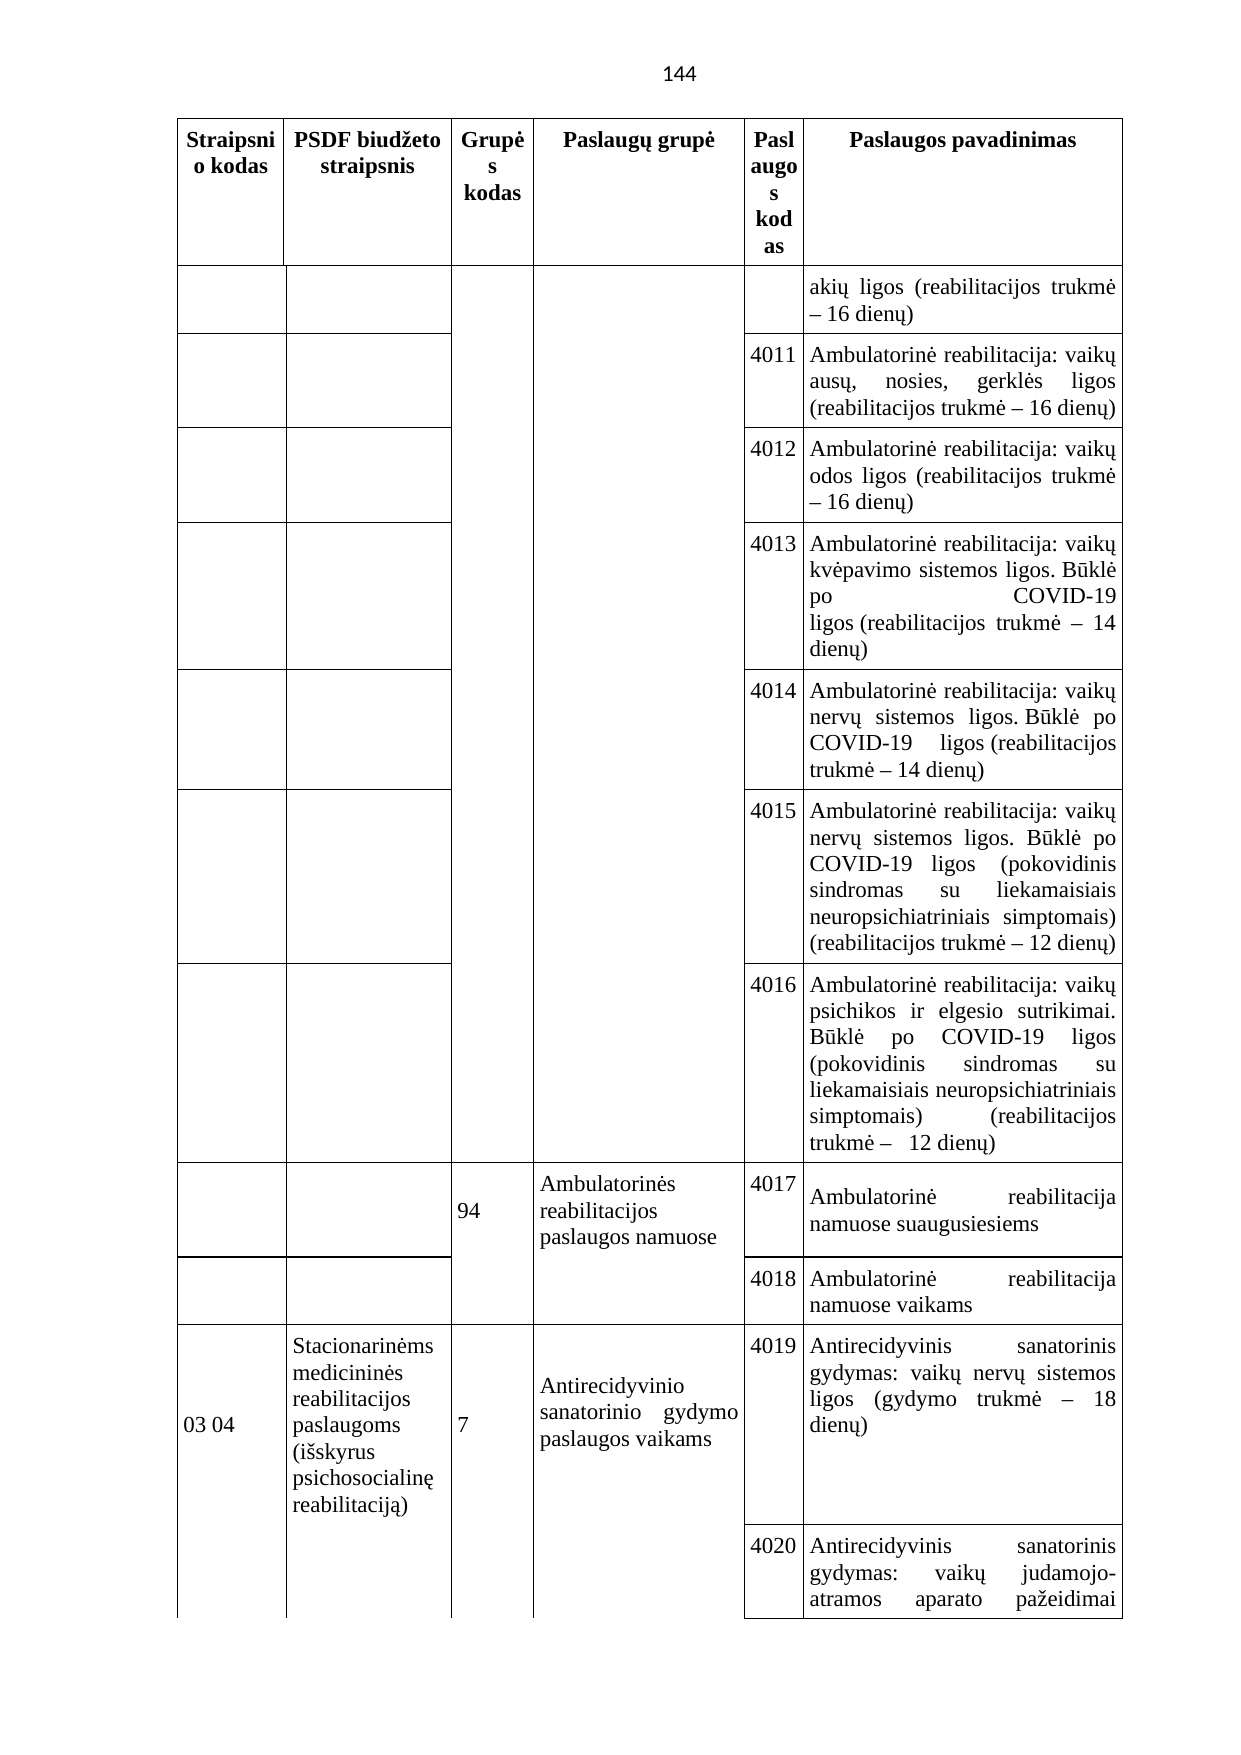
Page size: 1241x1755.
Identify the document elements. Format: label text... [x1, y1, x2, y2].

table_cell [534, 963, 744, 1162]
table_cell [534, 333, 744, 427]
table_cell 4020 [745, 1525, 803, 1618]
table_header Paslaugų grupė [534, 119, 744, 265]
table_cell 4018 [745, 1258, 803, 1324]
table_cell [178, 964, 286, 1162]
table_cell 4012 [745, 428, 803, 522]
table_cell [178, 1524, 286, 1618]
table_header Straipsnio kodas [178, 119, 283, 265]
table_cell [534, 1524, 744, 1618]
table_cell [287, 523, 451, 668]
table_cell [452, 522, 533, 668]
table_cell Ambulatorinė reabilitacija: vaikų nervų sistemos ligos. Būklė po COVID-19 ligos (pokovidinis sindromas su liekamaisiais neuropsichiatriniais simptomais) (reabilitacijos trukmė – 12 dienų) [804, 790, 1122, 962]
table_cell [287, 670, 451, 789]
table_cell [287, 266, 451, 333]
table_cell [452, 1256, 533, 1324]
table_cell [178, 523, 286, 668]
table_cell [745, 266, 803, 333]
table_cell Ambulatorinės reabilitacijos paslaugos namuose [534, 1163, 744, 1256]
table_cell Antirecidyvinio sanatorinio gydymo paslaugos vaikams [534, 1325, 744, 1524]
table_cell [534, 427, 744, 522]
table_cell Ambulatorinė reabilitacija namuose vaikams [804, 1258, 1122, 1324]
table_cell [178, 1258, 286, 1324]
table_header Paslaugos pavadinimas [804, 119, 1122, 265]
table_cell 4014 [745, 670, 803, 789]
table_cell [287, 1163, 451, 1256]
table_cell [178, 1163, 286, 1256]
table_cell [287, 1258, 451, 1324]
table_cell 4019 [745, 1325, 803, 1524]
table_cell 4011 [745, 334, 803, 427]
table_cell [178, 790, 286, 962]
table_cell Ambulatorinė reabilitacija: vaikų odos ligos (reabilitacijos trukmė – 16 dienų) [804, 428, 1122, 522]
table_cell [452, 333, 533, 427]
table_cell [452, 963, 533, 1162]
table_cell [178, 670, 286, 789]
table_cell Ambulatorinė reabilitacija: vaikų nervų sistemos ligos. Būklė po COVID-19 ligos (reabilitacijos trukmė – 14 dienų) [804, 670, 1122, 789]
table_cell 4017 [745, 1163, 803, 1256]
table_cell akių ligos (reabilitacijos trukmė – 16 dienų) [804, 266, 1122, 333]
table_cell [287, 428, 451, 522]
table_header Paslaugos kodas [745, 119, 803, 265]
table_cell [178, 428, 286, 522]
table_cell [287, 964, 451, 1162]
table_cell 4013 [745, 523, 803, 668]
table_cell [534, 1256, 744, 1324]
table_cell Ambulatorinė reabilitacija: vaikų kvėpavimo sistemos ligos. Būklė po COVID-19 ligos (reabilitacijos trukmė – 14 dienų) [804, 523, 1122, 668]
table_cell [178, 334, 286, 427]
table_cell 94 [452, 1163, 533, 1256]
table_cell [534, 789, 744, 962]
table_cell 4016 [745, 964, 803, 1162]
table_cell [452, 427, 533, 522]
table_cell Stacionarinėms medicininės reabilitacijos paslaugoms (išskyrus psichosocialinę reabilitaciją) [287, 1325, 451, 1524]
table_cell [178, 266, 286, 333]
table_cell [452, 669, 533, 789]
table_header Grupės kodas [452, 119, 533, 265]
table_cell [287, 1524, 451, 1618]
table_cell [534, 266, 744, 333]
table_cell [534, 669, 744, 789]
table_cell Ambulatorinė reabilitacija: vaikų ausų, nosies, gerklės ligos (reabilitacijos trukmė – 16 dienų) [804, 334, 1122, 427]
table_cell Ambulatorinė reabilitacija: vaikų psichikos ir elgesio sutrikimai. Būklė po COVID-19 ligos (pokovidinis sindromas su liekamaisiais neuropsichiatriniais simptomais) (reabilitacijos trukmė – 12 dienų) [804, 964, 1122, 1162]
table_cell 4015 [745, 790, 803, 962]
table_cell Antirecidyvinis sanatorinis gydymas: vaikų judamojo-atramos aparato pažeidimai [804, 1525, 1122, 1618]
table_cell 03 04 [178, 1325, 286, 1524]
table_cell [452, 266, 533, 333]
table_cell Antirecidyvinis sanatorinis gydymas: vaikų nervų sistemos ligos (gydymo trukmė – 18 dienų) [804, 1325, 1122, 1524]
table_cell 7 [452, 1325, 533, 1524]
table_cell [452, 1524, 533, 1618]
table_cell Ambulatorinė reabilitacija namuose suaugusiesiems [804, 1163, 1122, 1256]
table_header PSDF biudžeto straipsnis [284, 119, 451, 265]
table_cell [287, 334, 451, 427]
table_cell [287, 790, 451, 962]
table_cell [534, 522, 744, 668]
table_cell [452, 789, 533, 962]
